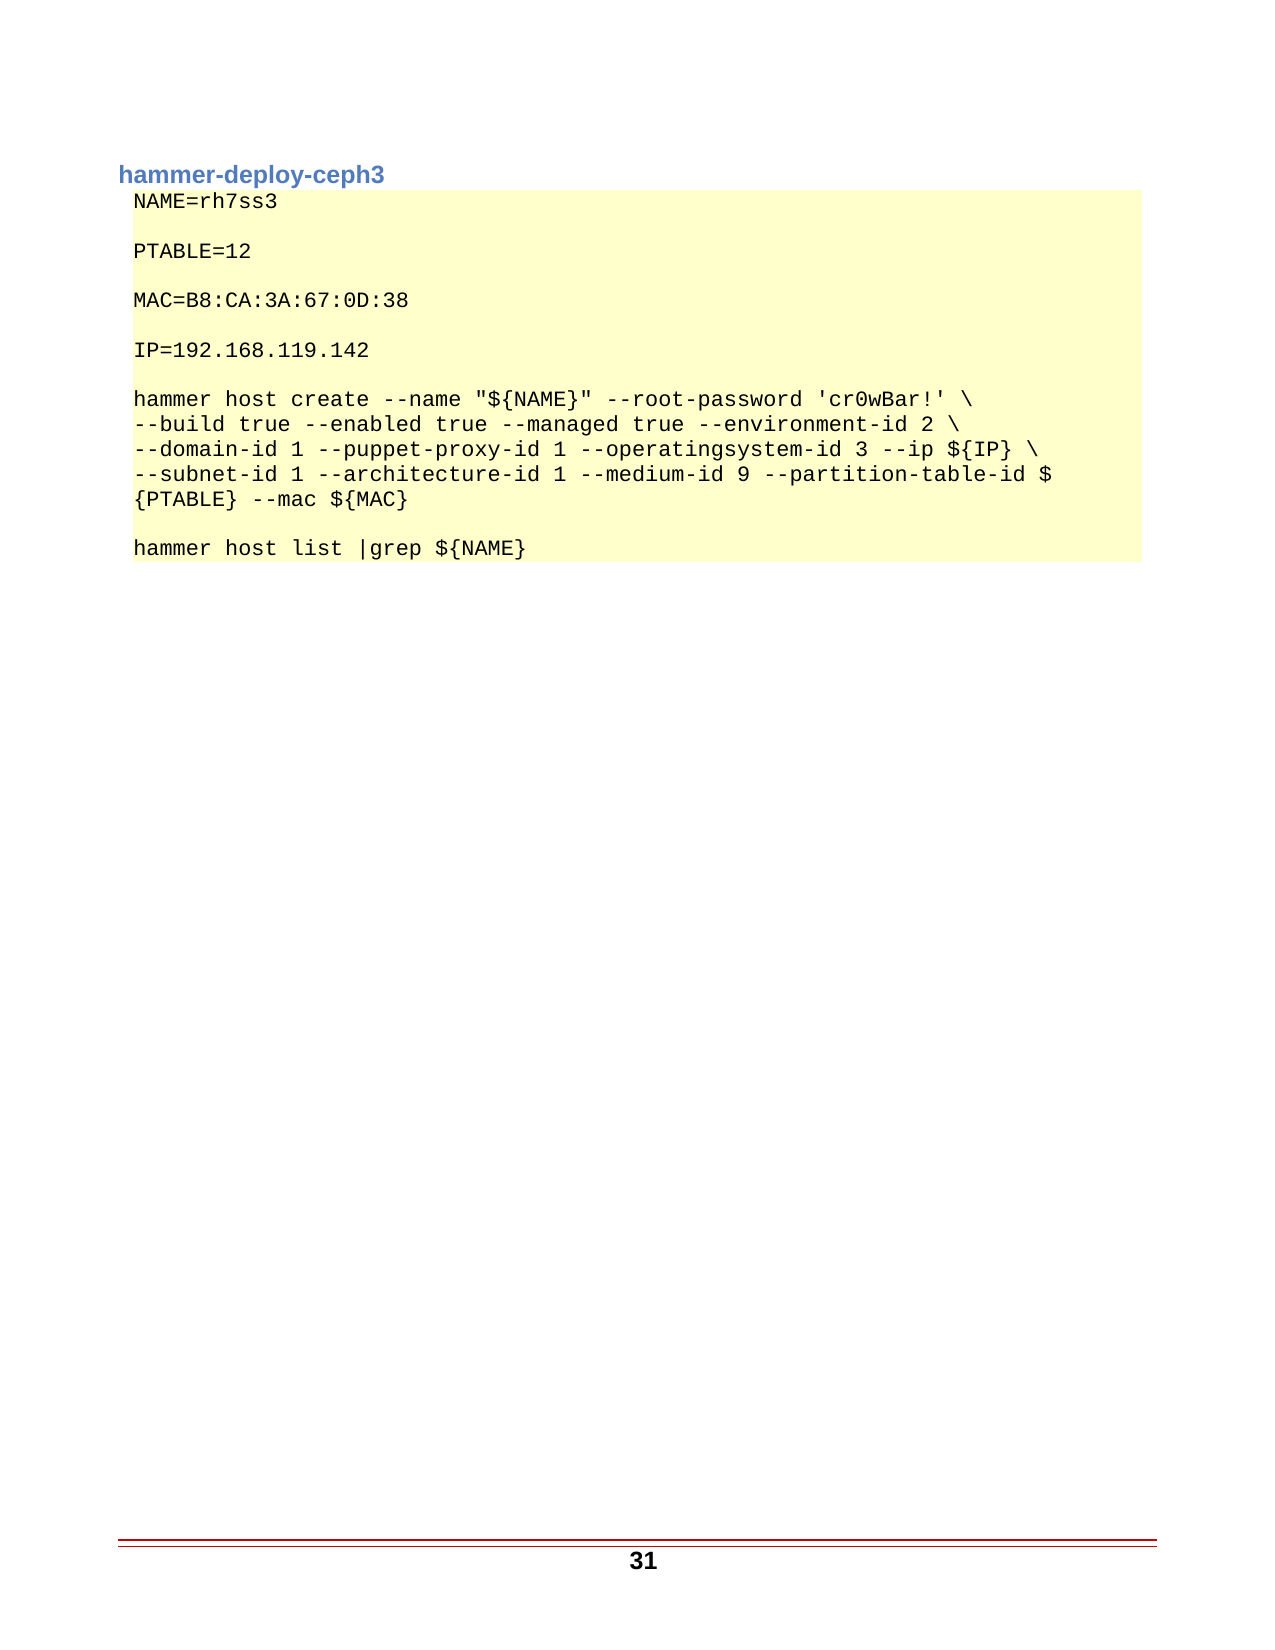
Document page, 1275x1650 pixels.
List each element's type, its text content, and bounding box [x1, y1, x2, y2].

text NAME=rh7ss3 PTABLE=12 MAC=B8:CA:3A:67:0D:38 IP=192.168.119.142 hammer host create --name "${NAME}" --root-password 'cr0wBar!' \ --build true --enabled true --managed true --environment-id 2 \ --domain-id 1 --puppet-proxy-id 1 --operatingsystem-id 3 --ip ${IP} \ --subnet-id 1 --architecture-id 1 --medium-id 9 --partition-table-id ${PTABLE} --mac ${MAC} hammer host list |grep ${NAME} [133, 190, 1142, 562]
title hammer-deploy-ceph3 [118, 160, 1157, 188]
